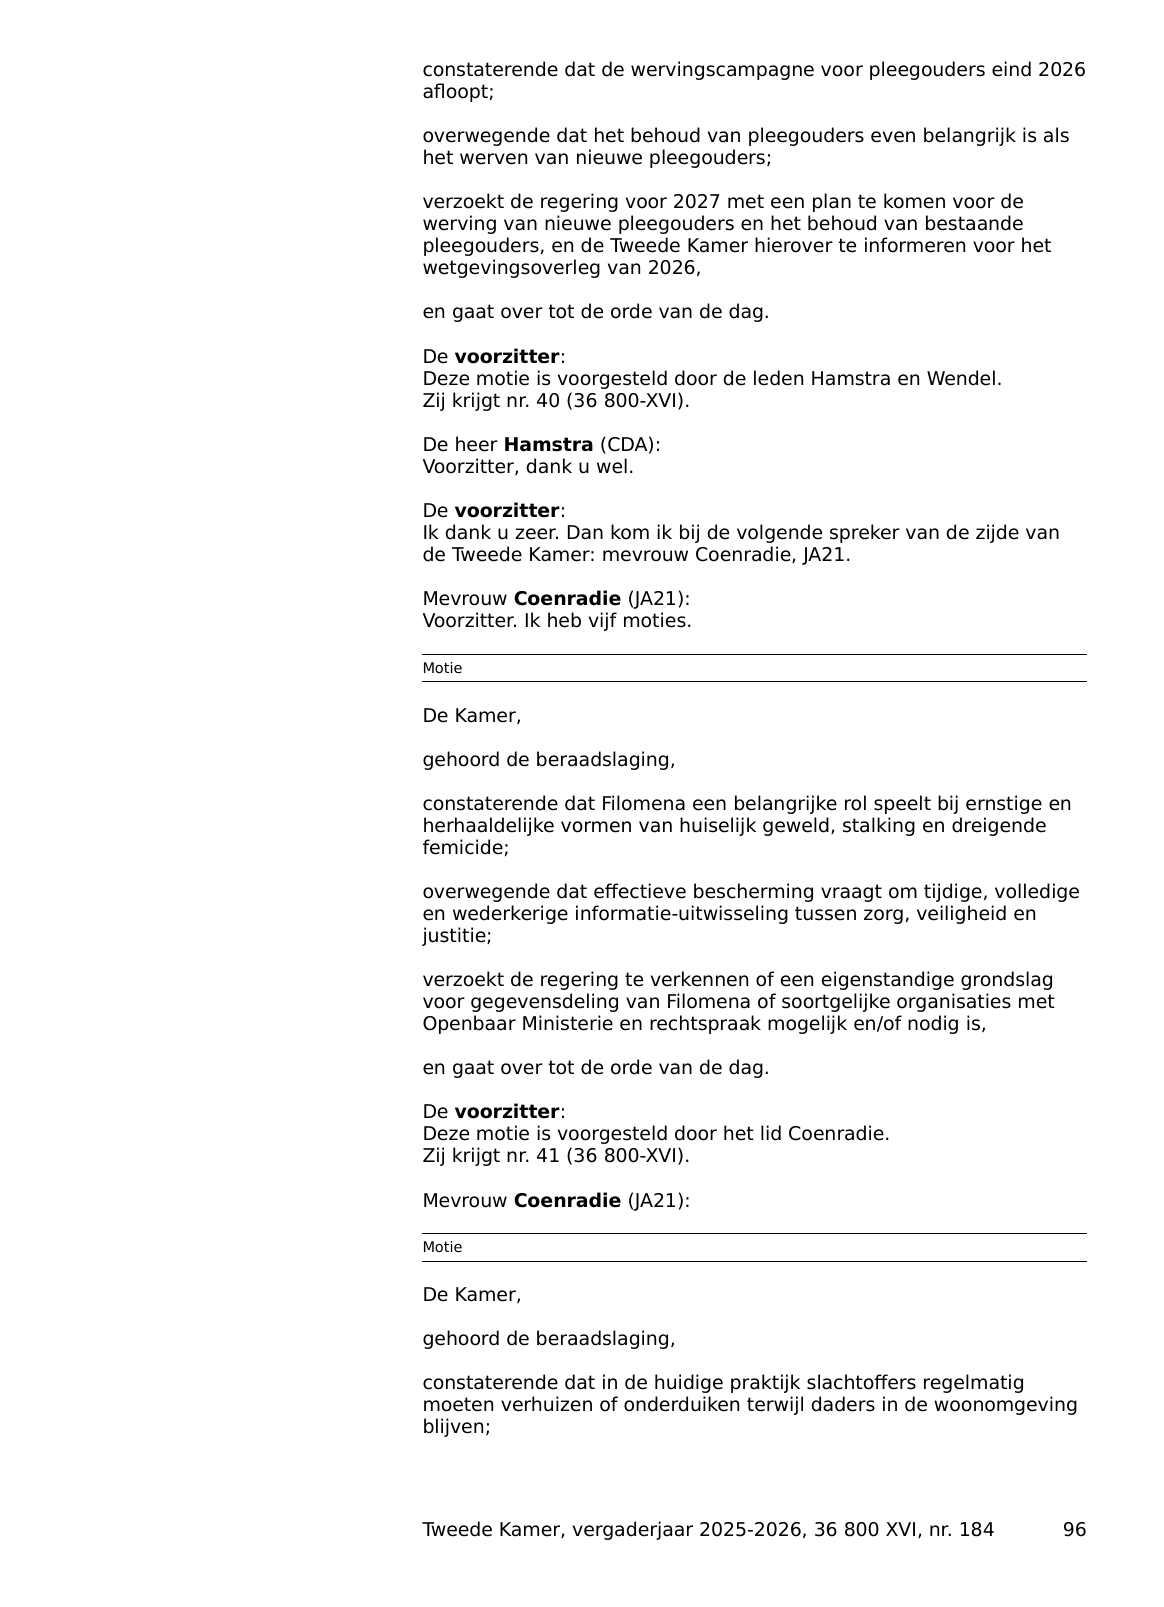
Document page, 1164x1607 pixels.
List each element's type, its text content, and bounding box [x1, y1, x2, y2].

text Mevrouw Coenradie (JA21): [422, 1189, 1087, 1211]
text Deze motie is voorgesteld door de leden Hamstra en Wendel. [422, 368, 1087, 389]
text Mevrouw Coenradie (JA21): [422, 588, 1087, 610]
text Ik dank u zeer. Dan kom ik bij de volgende spreker van de zijde van de Tweede Kamer: mevrouw Coenradie, JA21. [422, 522, 1087, 566]
table_header Motie [422, 655, 1087, 681]
text verzoekt de regering te verkennen of een eigenstandige grondslag voor gegevensdeling van Filomena of soortgelijke organisaties met Openbaar Ministerie en rechtspraak mogelijk en/of nodig is, [422, 969, 1087, 1035]
text constaterende dat in de huidige praktijk slachtoffers regelmatig moeten verhuizen of onderduiken terwijl daders in de woonomgeving blijven; [422, 1372, 1087, 1438]
text Voorzitter, dank u wel. [422, 456, 1087, 478]
text De heer Hamstra (CDA): [422, 434, 1087, 456]
text De voorzitter: [422, 500, 1087, 522]
text overwegende dat effectieve bescherming vraagt om tijdige, volledige en wederkerige informatie-uitwisseling tussen zorg, veiligheid en justitie; [422, 881, 1087, 947]
text De Kamer, [422, 1284, 1087, 1306]
text en gaat over tot de orde van de dag. [422, 1057, 1087, 1079]
text Voorzitter. Ik heb vijf moties. [422, 610, 1087, 632]
table_header Motie [422, 1234, 1087, 1261]
text verzoekt de regering voor 2027 met een plan te komen voor de werving van nieuwe pleegouders en het behoud van bestaande pleegouders, en de Tweede Kamer hierover te informeren voor het wetgevingsoverleg van 2026, [422, 191, 1087, 279]
text Zij krijgt nr. 40 (36 800-XVI). [422, 389, 1087, 412]
text overwegende dat het behoud van pleegouders even belangrijk is als het werven van nieuwe pleegouders; [422, 125, 1087, 169]
text Deze motie is voorgesteld door het lid Coenradie. [422, 1123, 1087, 1145]
text De voorzitter: [422, 346, 1087, 368]
text De voorzitter: [422, 1101, 1087, 1123]
text gehoord de beraadslaging, [422, 749, 1087, 771]
text De Kamer, [422, 704, 1087, 726]
text en gaat over tot de orde van de dag. [422, 301, 1087, 323]
text constaterende dat de wervingscampagne voor pleegouders eind 2026 afloopt; [422, 59, 1087, 103]
text gehoord de beraadslaging, [422, 1328, 1087, 1350]
text Zij krijgt nr. 41 (36 800-XVI). [422, 1145, 1087, 1167]
text constaterende dat Filomena een belangrijke rol speelt bij ernstige en herhaaldelijke vormen van huiselijk geweld, stalking en dreigende femicide; [422, 793, 1087, 859]
